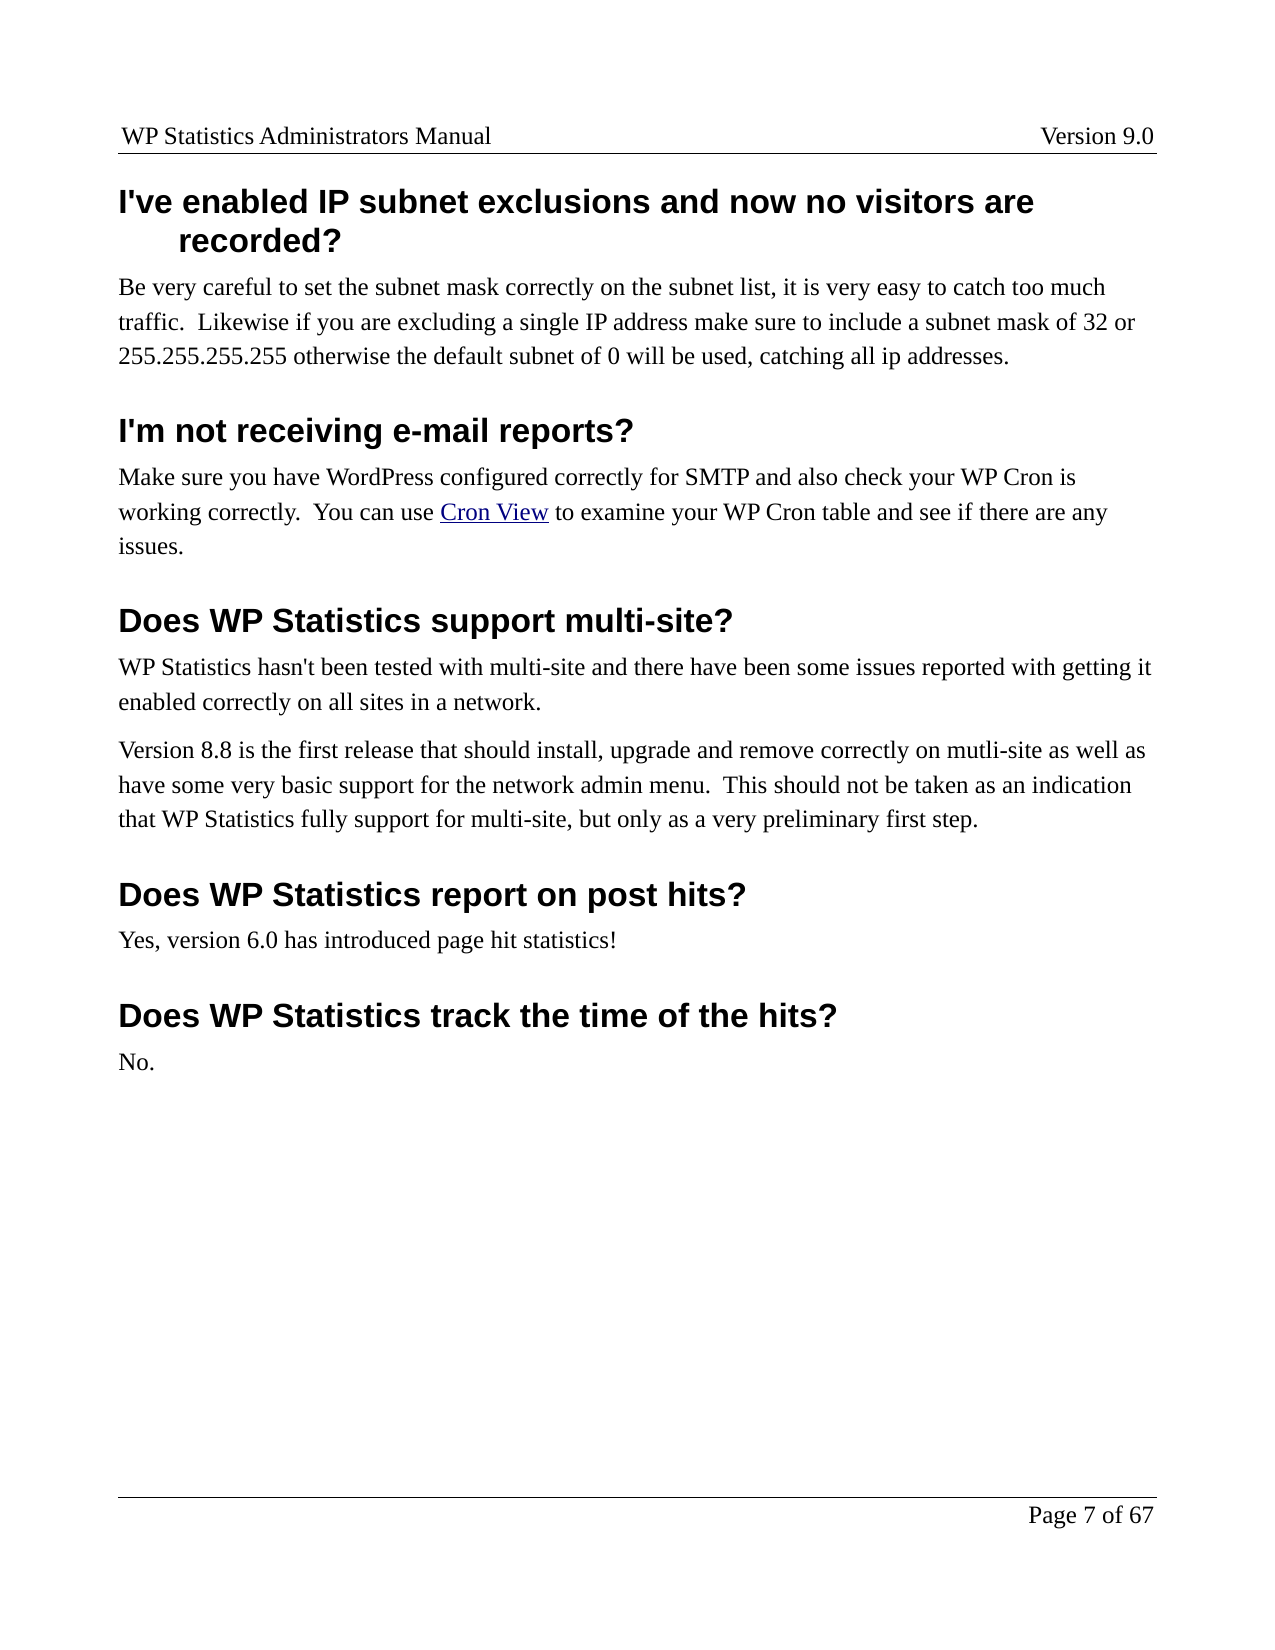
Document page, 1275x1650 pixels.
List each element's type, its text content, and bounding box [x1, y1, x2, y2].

text Version 8.8 is the first release that should install, upgrade and remove correctly on mutli-site as well as have some very basic support for the network admin menu. This should not be taken as an indication that WP Statistics fully support for multi-site, but only as a very preliminary first step. [118, 736, 1157, 833]
subtitle Does WP Statistics support multi-site? [118, 601, 1157, 639]
subtitle Does WP Statistics track the time of the hits? [118, 996, 1157, 1034]
subtitle Does WP Statistics report on post hits? [118, 874, 1157, 913]
text No. [118, 1047, 1157, 1075]
text Be very careful to set the subnet mask correctly on the subnet list, it is very easy to catch too much traffic. Likewise if you are excluding a single IP address make sure to include a subnet mask of 32 or 255.255.255.255 otherwise the default subnet of 0 will be used, catching all ip addresses. [118, 272, 1157, 370]
text WP Statistics hasn't been tested with multi-site and there have been some issues reported with getting it enabled correctly on all sites in a network. [118, 652, 1157, 715]
text Yes, version 6.0 has introduced page hit statistics! [118, 926, 1157, 954]
subtitle I've enabled IP subnet exclusions and now no visitors are recorded? [118, 182, 1157, 259]
text Make sure you have WordPress configured correctly for SMTP and also check your WP Cron is working correctly. You can use Cron View to examine your WP Cron table and see if there are any issues. [118, 462, 1157, 560]
subtitle I'm not receiving e-mail reports? [118, 411, 1157, 449]
